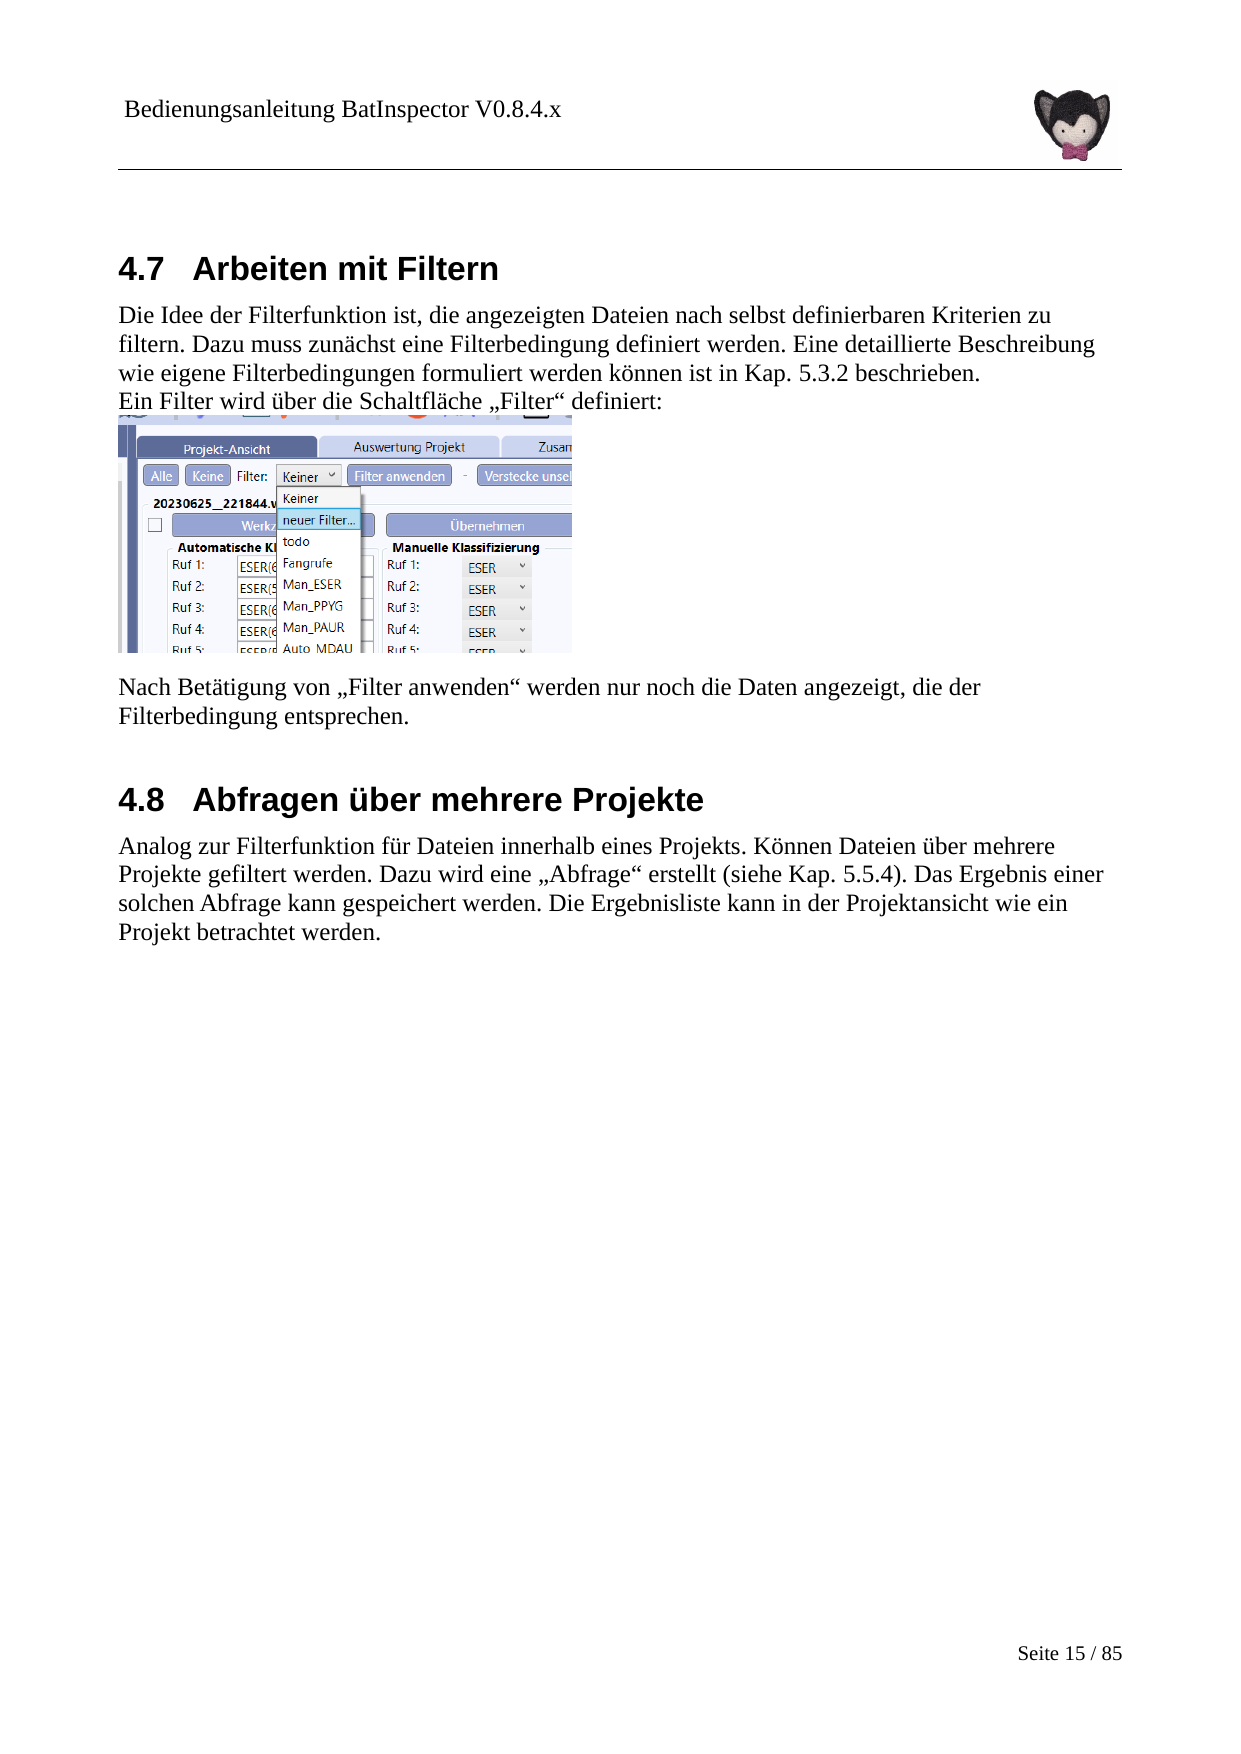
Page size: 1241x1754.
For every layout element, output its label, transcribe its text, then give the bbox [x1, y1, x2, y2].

text Nach Betätigung von „Filter anwenden“ werden nur noch die Daten angezeigt, die der Filterbedingung entsprechen. [118, 672, 1122, 730]
text Ein Filter wird über die Schaltfläche „Filter“ definiert: [118, 386, 1122, 672]
subtitle Abfragen über mehrere Projekte [118, 779, 1122, 818]
text Analog zur Filterfunktion für Dateien innerhalb eines Projekts. Können Dateien über mehrere Projekte gefiltert werden. Dazu wird eine „Abfrage“ erstellt (siehe Kap. 5.5.4). Das Ergebnis einer solchen Abfrage kann gespeichert werden. Die Ergebnisliste kann in der Projektansicht wie ein Projekt betrachtet werden. [118, 831, 1122, 946]
picture [1030, 80, 1119, 169]
subtitle Arbeiten mit Filtern [118, 249, 1122, 288]
text Die Idee der Filterfunktion ist, die angezeigten Dateien nach selbst definierbaren Kriterien zu filtern. Dazu muss zunächst eine Filterbedingung definiert werden. Eine detaillierte Beschreibung wie eigene Filterbedingungen formuliert werden können ist in Kap. 5.3.2 beschrieben. [118, 300, 1122, 386]
picture [118, 415, 572, 653]
